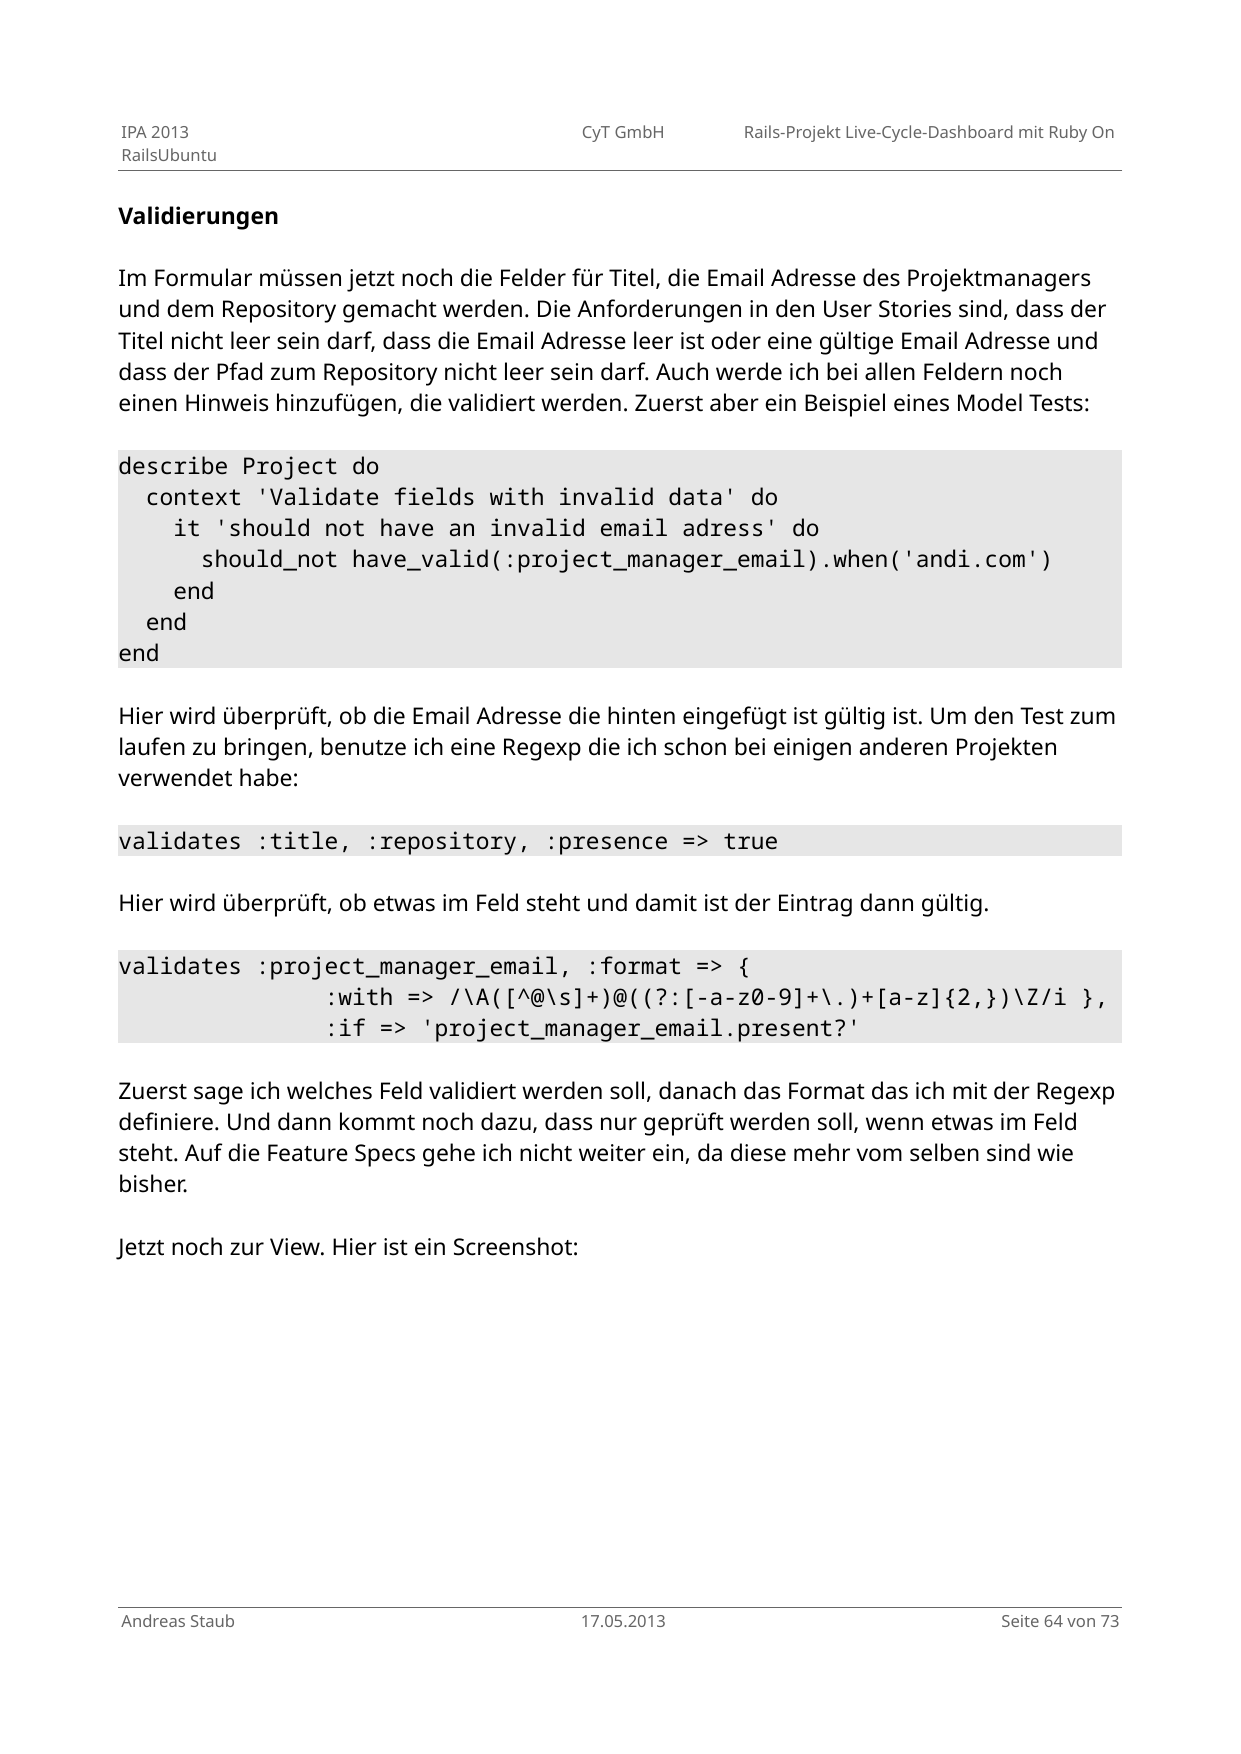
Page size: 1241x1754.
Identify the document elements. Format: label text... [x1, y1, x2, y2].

text :if => 'project_manager_email.present?' [118, 1012, 1122, 1043]
text Jetzt noch zur View. Hier ist ein Screenshot: [118, 1231, 1122, 1262]
text describe Project do [118, 450, 1122, 481]
text end [118, 575, 1122, 606]
text :with => /\A([^@\s]+)@((?:[-a-z0-9]+\.)+[a-z]{2,})\Z/i }, [118, 981, 1122, 1012]
text end [118, 637, 1122, 668]
text validates :project_manager_email, :format => { [118, 950, 1122, 981]
text Hier wird überprüft, ob die Email Adresse die hinten eingefügt ist gültig ist. Um den Test zum laufen zu bringen, benutze ich eine Regexp die ich schon bei einigen anderen Projekten verwendet habe: [118, 700, 1122, 793]
text Zuerst sage ich welches Feld validiert werden soll, danach das Format das ich mit der Regexp definiere. Und dann kommt noch dazu, dass nur geprüft werden soll, wenn etwas im Feld steht. Auf die Feature Specs gehe ich nicht weiter ein, da diese mehr vom selben sind wie bisher. [118, 1075, 1122, 1200]
text Im Formular müssen jetzt noch die Felder für Titel, die Email Adresse des Projektmanagers und dem Repository gemacht werden. Die Anforderungen in den User Stories sind, dass der Titel nicht leer sein darf, dass die Email Adresse leer ist oder eine gültige Email Adresse und dass der Pfad zum Repository nicht leer sein darf. Auch werde ich bei allen Feldern noch einen Hinweis hinzufügen, die validiert werden. Zuerst aber ein Beispiel eines Model Tests: [118, 262, 1122, 418]
text end [118, 606, 1122, 637]
text Validierungen [118, 200, 1122, 231]
text it 'should not have an invalid email adress' do [118, 512, 1122, 543]
text context 'Validate fields with invalid data' do [118, 481, 1122, 512]
text should_not have_valid(:project_manager_email).when('andi.com') [118, 543, 1122, 575]
text validates :title, :repository, :presence => true [118, 825, 1122, 856]
text Hier wird überprüft, ob etwas im Feld steht und damit ist der Eintrag dann gültig. [118, 887, 1122, 918]
